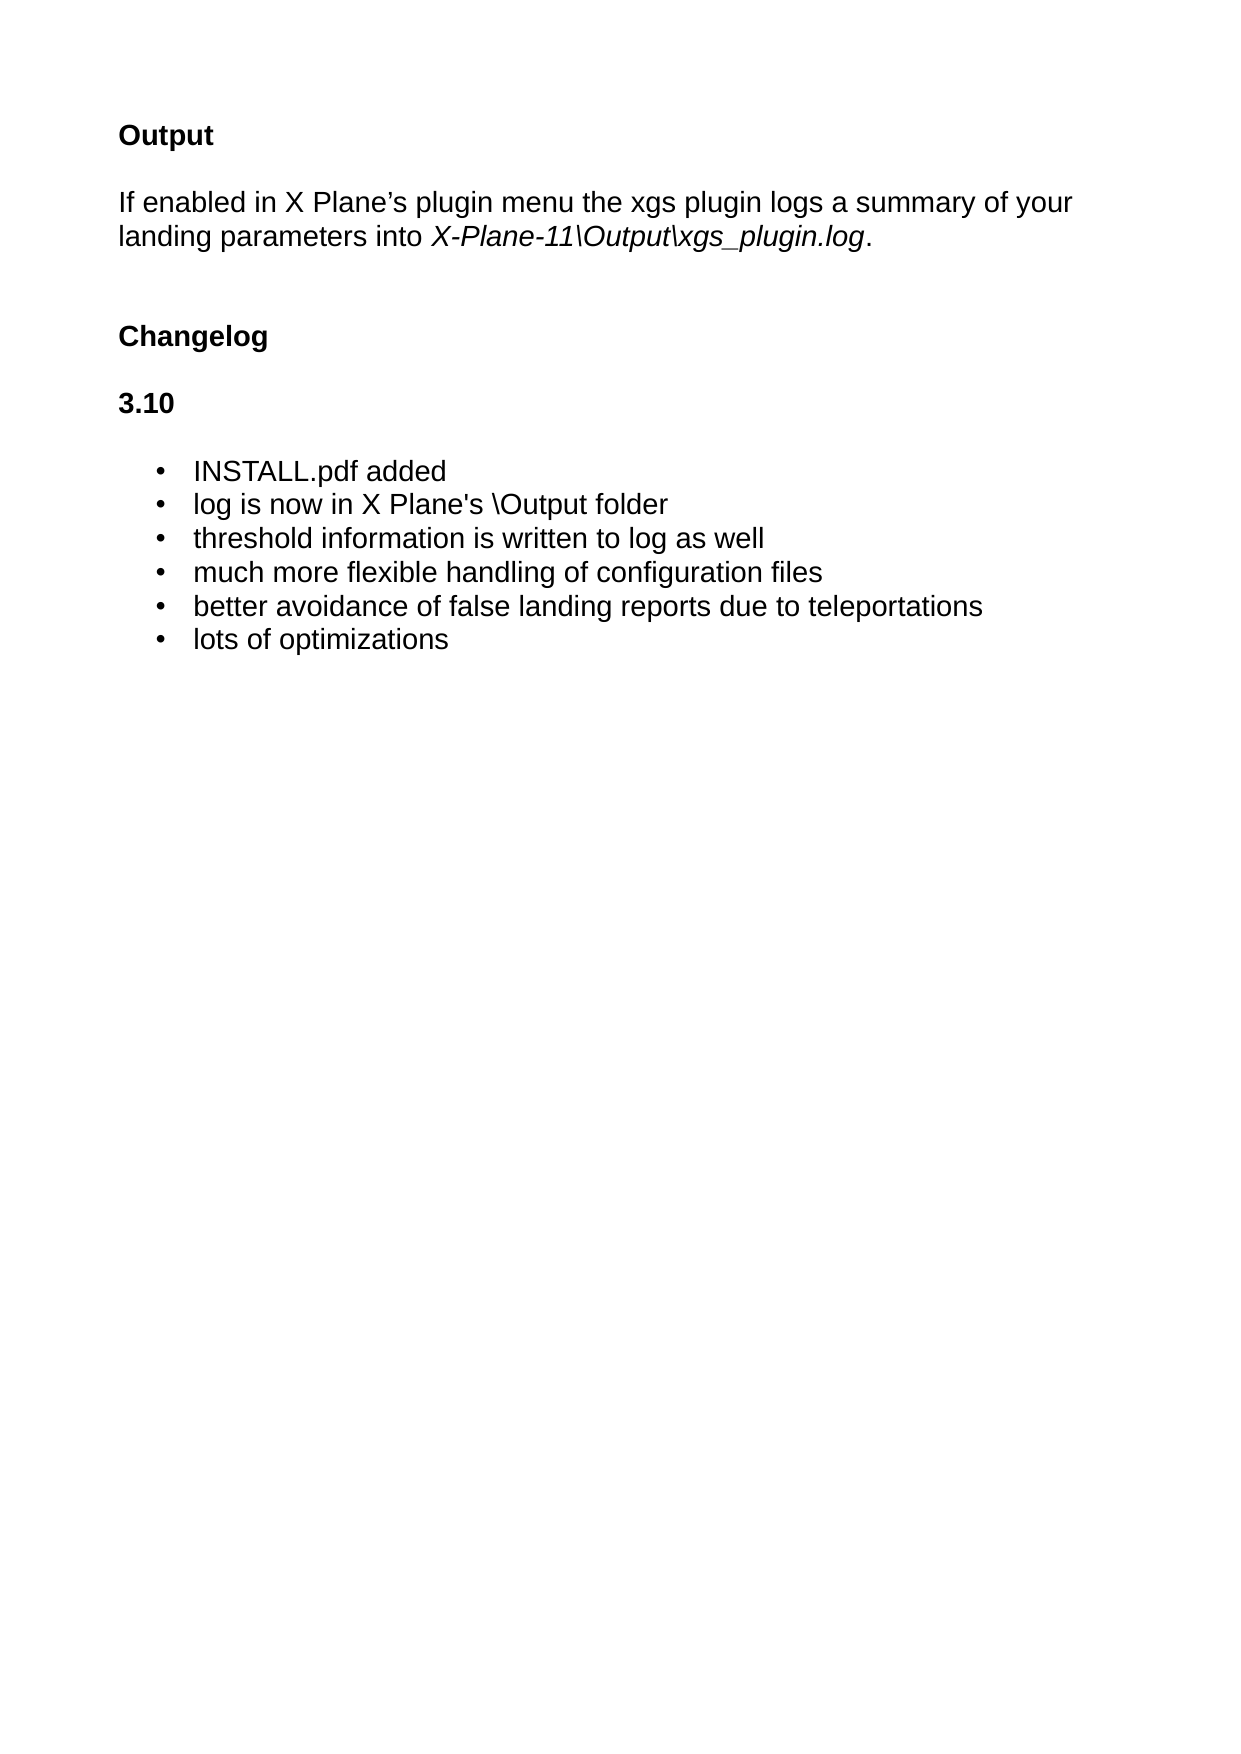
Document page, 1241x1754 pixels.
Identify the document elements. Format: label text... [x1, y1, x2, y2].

text 3.10 [118, 386, 1122, 420]
list threshold information is written to log as well [156, 521, 1122, 555]
text Changelog [118, 319, 1122, 353]
list INSTALL.pdf added [156, 453, 1122, 487]
text If enabled in X Plane’s plugin menu the xgs plugin logs a summary of your landing parameters into X-Plane-11\Output\xgs_plugin.log. [118, 185, 1122, 252]
list much more flexible handling of configuration files [156, 555, 1122, 588]
list lots of optimizations [156, 622, 1122, 656]
list log is now in X Plane's \Output folder [156, 487, 1122, 521]
list better avoidance of false landing reports due to teleportations [156, 588, 1122, 622]
text Output [118, 118, 1122, 152]
